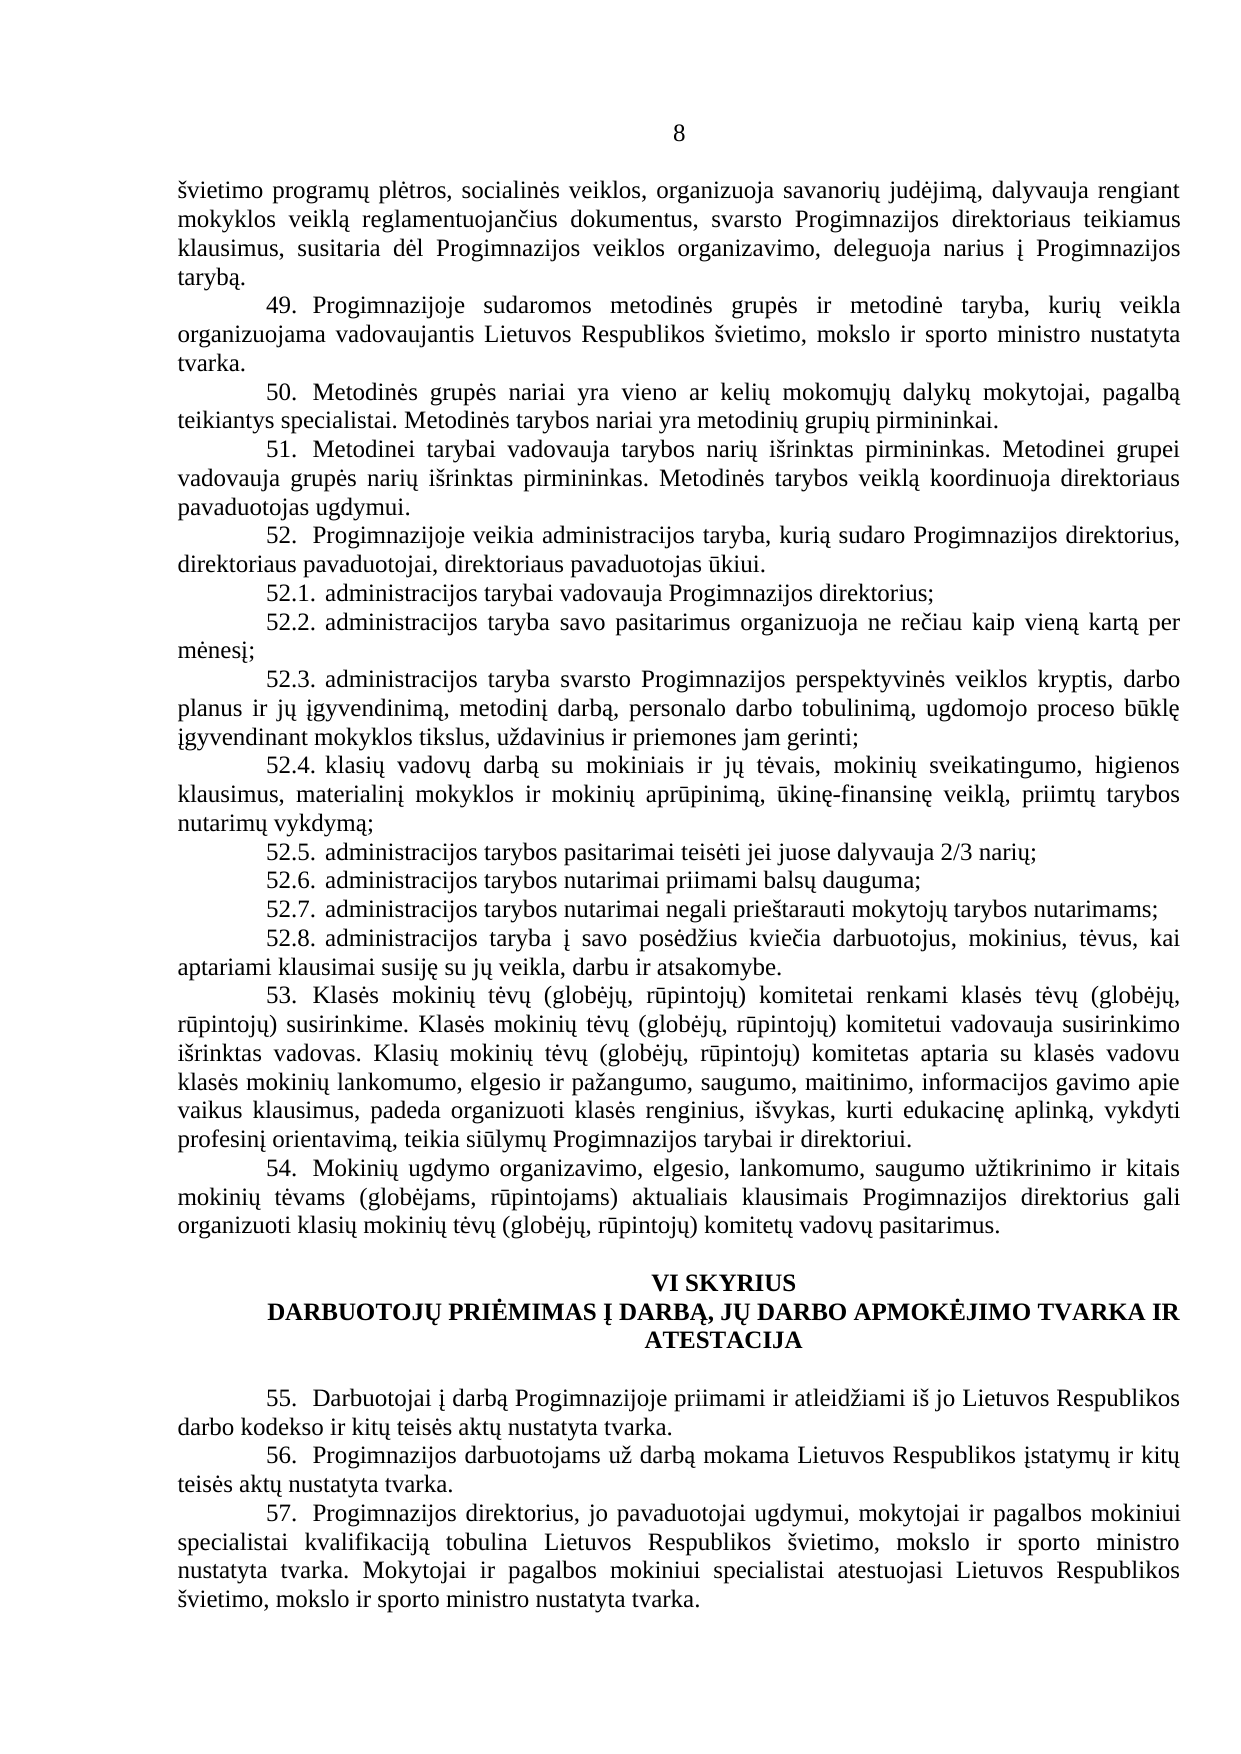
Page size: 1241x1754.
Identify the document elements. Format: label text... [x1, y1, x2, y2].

text VI SKYRIUS [266, 1268, 1181, 1297]
text 52.5. administracijos tarybos pasitarimai teisėti jei juose dalyvauja 2/3 narių; [177, 837, 1181, 866]
text švietimo programų plėtros, socialinės veiklos, organizuoja savanorių judėjimą, dalyvauja rengiant mokyklos veiklą reglamentuojančius dokumentus, svarsto Progimnazijos direktoriaus teikiamus klausimus, susitaria dėl Progimnazijos veiklos organizavimo, deleguoja narius į Progimnazijos tarybą. [177, 176, 1181, 291]
text 51. Metodinei tarybai vadovauja tarybos narių išrinktas pirmininkas. Metodinei grupei vadovauja grupės narių išrinktas pirmininkas. Metodinės tarybos veiklą koordinuoja direktoriaus pavaduotojas ugdymui. [177, 434, 1181, 521]
text 52.8. administracijos taryba į savo posėdžius kviečia darbuotojus, mokinius, tėvus, kai aptariami klausimai susiję su jų veikla, darbu ir atsakomybe. [177, 923, 1181, 981]
text 52.3. administracijos taryba svarsto Progimnazijos perspektyvinės veiklos kryptis, darbo planus ir jų įgyvendinimą, metodinį darbą, personalo darbo tobulinimą, ugdomojo proceso būklę įgyvendinant mokyklos tikslus, uždavinius ir priemones jam gerinti; [177, 664, 1181, 751]
text 54. Mokinių ugdymo organizavimo, elgesio, lankomumo, saugumo užtikrinimo ir kitais mokinių tėvams (globėjams, rūpintojams) aktualiais klausimais Progimnazijos direktorius gali organizuoti klasių mokinių tėvų (globėjų, rūpintojų) komitetų vadovų pasitarimus. [177, 1153, 1181, 1239]
text 52.6. administracijos tarybos nutarimai priimami balsų dauguma; [177, 866, 1181, 894]
text 52.1. administracijos tarybai vadovauja Progimnazijos direktorius; [177, 578, 1181, 607]
text 49. Progimnazijoje sudaromos metodinės grupės ir metodinė taryba, kurių veikla organizuojama vadovaujantis Lietuvos Respublikos švietimo, mokslo ir sporto ministro nustatyta tvarka. [177, 291, 1181, 377]
text 52. Progimnazijoje veikia administracijos taryba, kurią sudaro Progimnazijos direktorius, direktoriaus pavaduotojai, direktoriaus pavaduotojas ūkiui. [177, 521, 1181, 578]
text 52.7. administracijos tarybos nutarimai negali prieštarauti mokytojų tarybos nutarimams; [177, 894, 1181, 923]
text 57. Progimnazijos direktorius, jo pavaduotojai ugdymui, mokytojai ir pagalbos mokiniui specialistai kvalifikaciją tobulina Lietuvos Respublikos švietimo, mokslo ir sporto ministro nustatyta tvarka. Mokytojai ir pagalbos mokiniui specialistai atestuojasi Lietuvos Respublikos švietimo, mokslo ir sporto ministro nustatyta tvarka. [177, 1498, 1181, 1613]
text 52.2. administracijos taryba savo pasitarimus organizuoja ne rečiau kaip vieną kartą per mėnesį; [177, 607, 1181, 664]
text 53. Klasės mokinių tėvų (globėjų, rūpintojų) komitetai renkami klasės tėvų (globėjų, rūpintojų) susirinkime. Klasės mokinių tėvų (globėjų, rūpintojų) komitetui vadovauja susirinkimo išrinktas vadovas. Klasių mokinių tėvų (globėjų, rūpintojų) komitetas aptaria su klasės vadovu klasės mokinių lankomumo, elgesio ir pažangumo, saugumo, maitinimo, informacijos gavimo apie vaikus klausimus, padeda organizuoti klasės renginius, išvykas, kurti edukacinę aplinką, vykdyti profesinį orientavimą, teikia siūlymų Progimnazijos tarybai ir direktoriui. [177, 981, 1181, 1153]
text 56. Progimnazijos darbuotojams už darbą mokama Lietuvos Respublikos įstatymų ir kitų teisės aktų nustatyta tvarka. [177, 1441, 1181, 1498]
text DARBUOTOJŲ PRIĖMIMAS Į DARBĄ, JŲ DARBO APMOKĖJIMO TVARKA IR ATESTACIJA [266, 1297, 1181, 1354]
text 52.4. klasių vadovų darbą su mokiniais ir jų tėvais, mokinių sveikatingumo, higienos klausimus, materialinį mokyklos ir mokinių aprūpinimą, ūkinę-finansinę veiklą, priimtų tarybos nutarimų vykdymą; [177, 751, 1181, 837]
text 50. Metodinės grupės nariai yra vieno ar kelių mokomųjų dalykų mokytojai, pagalbą teikiantys specialistai. Metodinės tarybos nariai yra metodinių grupių pirmininkai. [177, 377, 1181, 434]
text 55. Darbuotojai į darbą Progimnazijoje priimami ir atleidžiami iš jo Lietuvos Respublikos darbo kodekso ir kitų teisės aktų nustatyta tvarka. [177, 1383, 1181, 1441]
